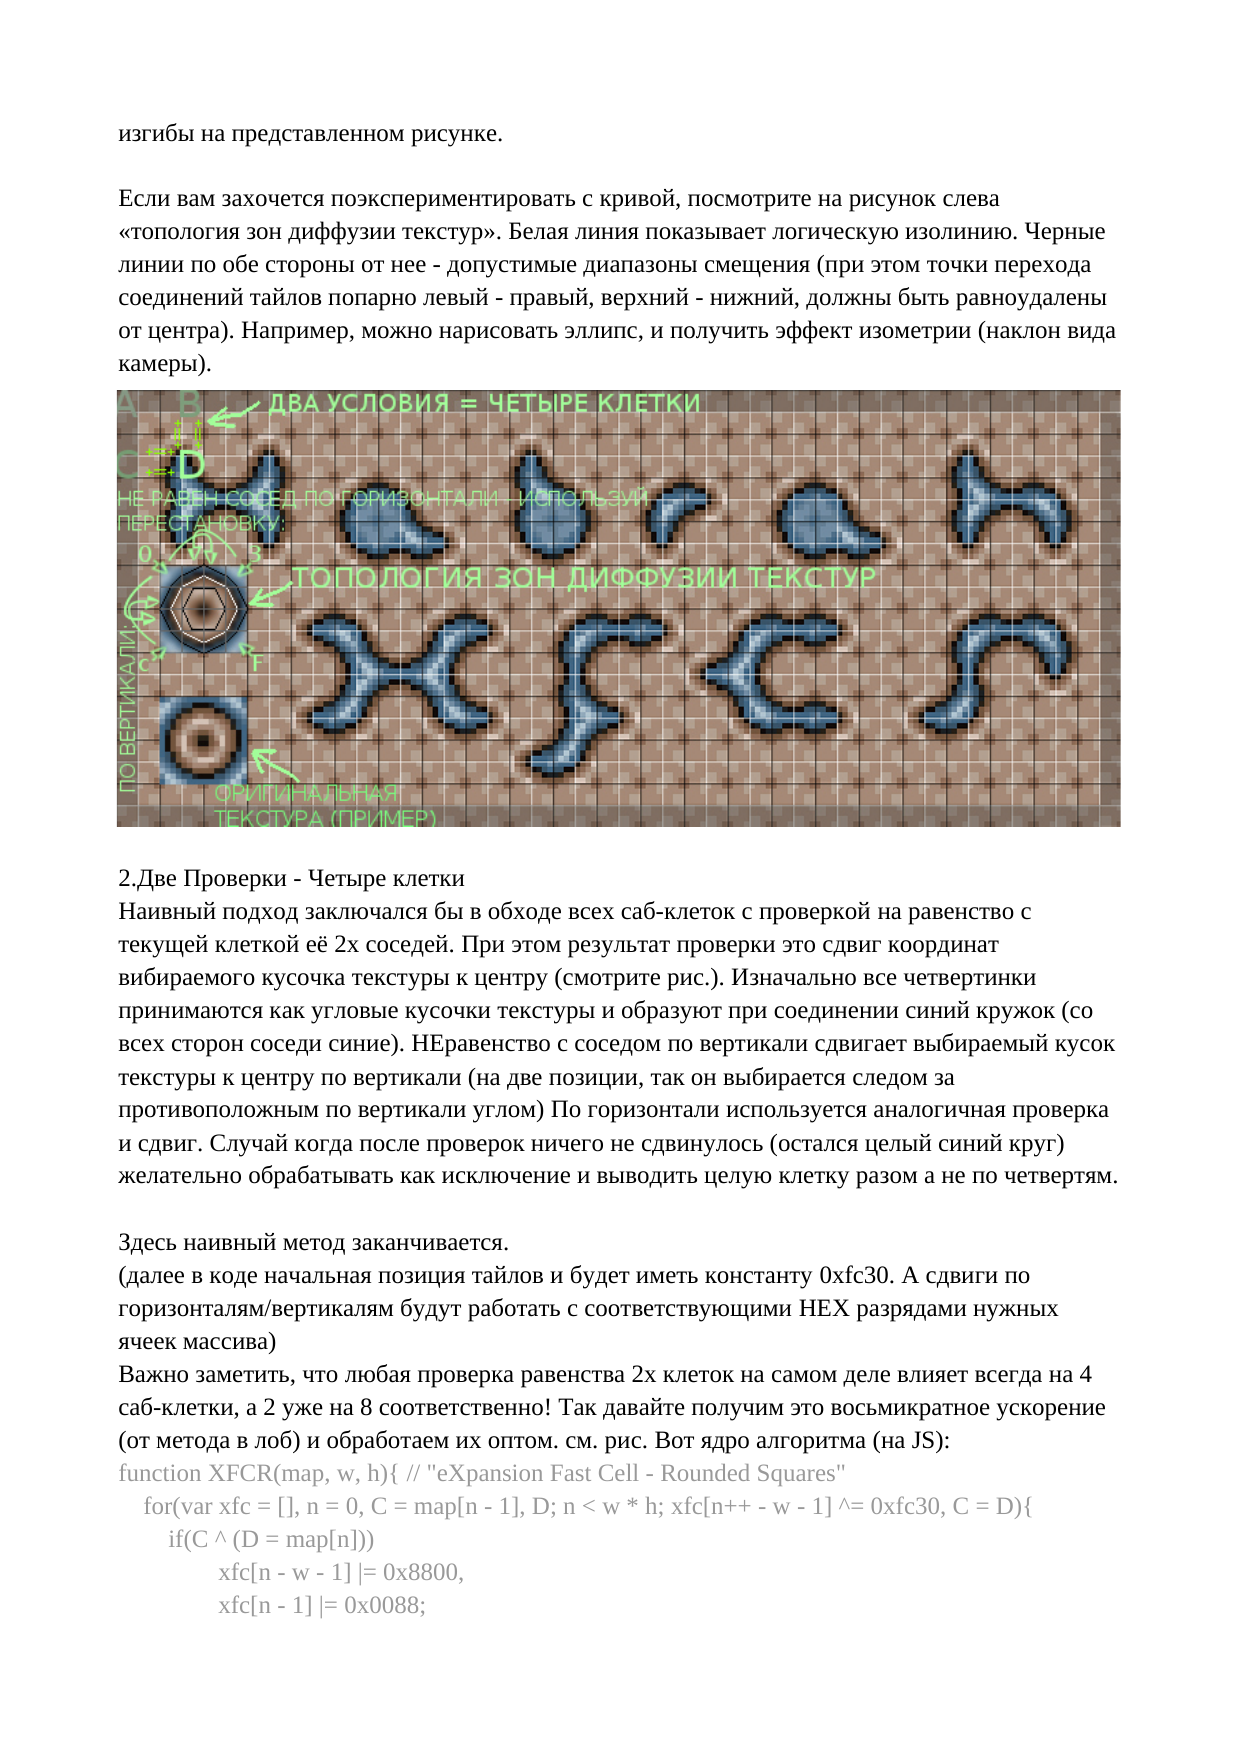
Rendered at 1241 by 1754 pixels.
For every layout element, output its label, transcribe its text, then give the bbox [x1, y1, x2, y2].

text xfc[n - w - 1] |= 0x8800, [118, 1557, 1122, 1586]
text for(var xfc = [], n = 0, C = map[n - 1], D; n < w * h; xfc[n++ - w - 1] ^= 0xfc30, C = D){ [118, 1491, 1122, 1519]
text изгибы на представленном рисунке. [118, 118, 1122, 147]
text if(C ^ (D = map[n])) [118, 1524, 1122, 1553]
text Если вам захочется поэкспериментировать с кривой, посмотрите на рисунок слева «топология зон диффузии текстур». Белая линия показывает логическую изолинию. Черные линии по обе стороны от нее - допустимые диапазоны смещения (при этом точки перехода соединений тайлов попарно левый - правый, верхний - нижний, должны быть равноудалены от центра). Например, можно нарисовать эллипс, и получить эффект изометрии (наклон вида камеры). [118, 183, 1122, 377]
picture [116, 390, 1121, 827]
text xfc[n - 1] |= 0x0088; [118, 1590, 1122, 1619]
text 2.Две Проверки - Четыре клетки Наивный подход заключался бы в обходе всех саб-клеток с проверкой на равенство с текущей клеткой её 2х соседей. При этом результат проверки это сдвиг координат вибираемого кусочка текстуры к центру (смотрите рис.). Изначально все четвертинки принимаются как угловые кусочки текстуры и образуют при соединении синий кружок (со всех сторон соседи синие). НЕравенство с соседом по вертикали сдвигает выбираемый кусок текстуры к центру по вертикали (на две позиции, так он выбирается следом за противоположным по вертикали углом) По горизонтали используется аналогичная проверка и сдвиг. Случай когда после проверок ничего не сдвинулось (остался целый синий круг) желательно обрабатывать как исключение и выводить целую клетку разом а не по четвертям. Здесь наивный метод заканчивается. (далее в коде начальная позиция тайлов и будет иметь константу 0xfc30. А сдвиги по горизонталям/вертикалям будут работать с соответствующими HEX разрядами нужных ячеек массива) Важно заметить, что любая проверка равенства 2х клеток на самом деле влияет всегда на 4 саб-клетки, а 2 уже на 8 соответственно! Так давайте получим это восьмикратное ускорение (от метода в лоб) и обработаем их оптом. см. рис. Вот ядро алгоритма (на JS): function XFCR(map, w, h){ // "eXpansion Fast Cell - Rounded Squares" [118, 863, 1122, 1487]
